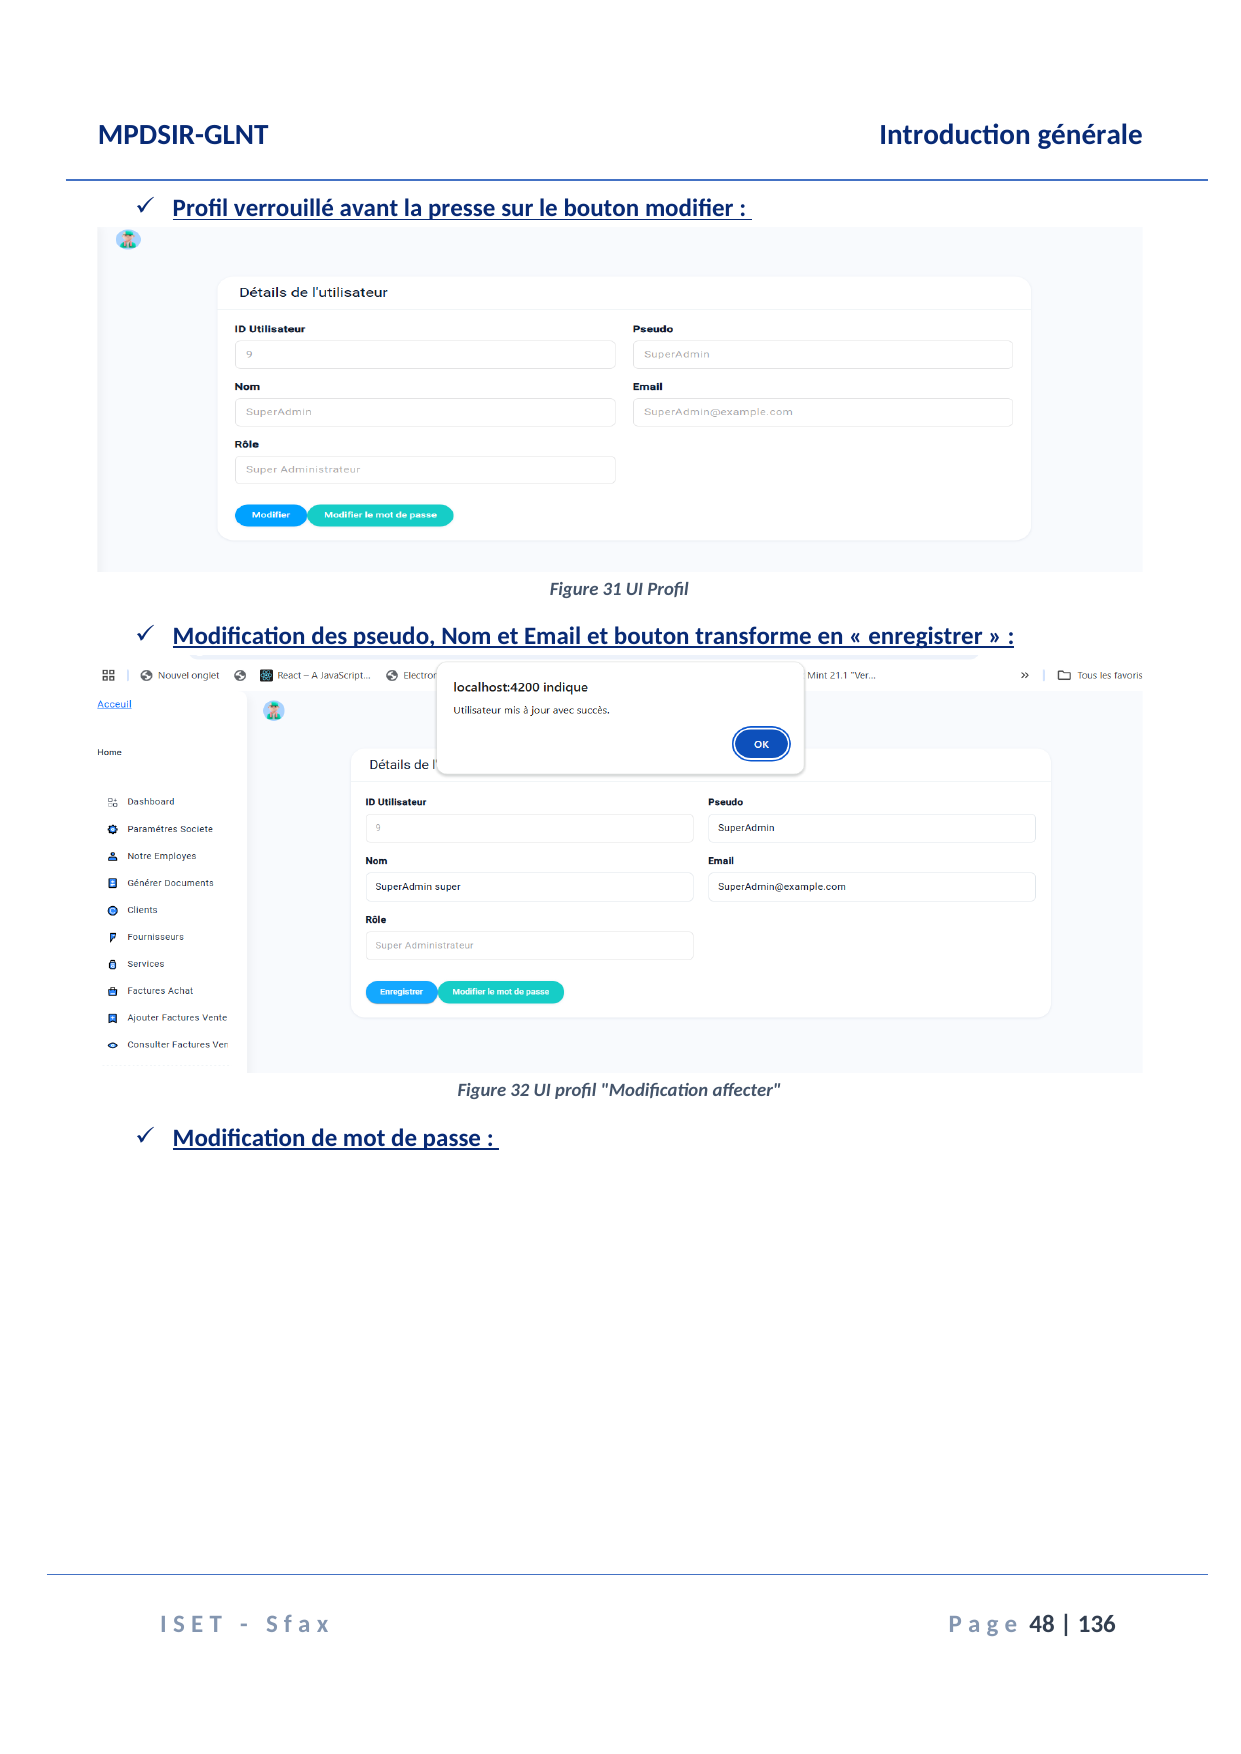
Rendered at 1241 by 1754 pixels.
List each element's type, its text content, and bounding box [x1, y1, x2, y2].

text Figure 31 UI Profil [97, 577, 1143, 599]
text Figure 32 UI profil "Modification affecter" [97, 1078, 1143, 1101]
list Modification de mot de passe : [135, 1122, 1143, 1153]
list Profil verrouillé avant la presse sur le bouton modifier : [135, 192, 1143, 223]
list Modification des pseudo, Nom et Email et bouton transforme en « enregistrer » : [135, 620, 1143, 651]
